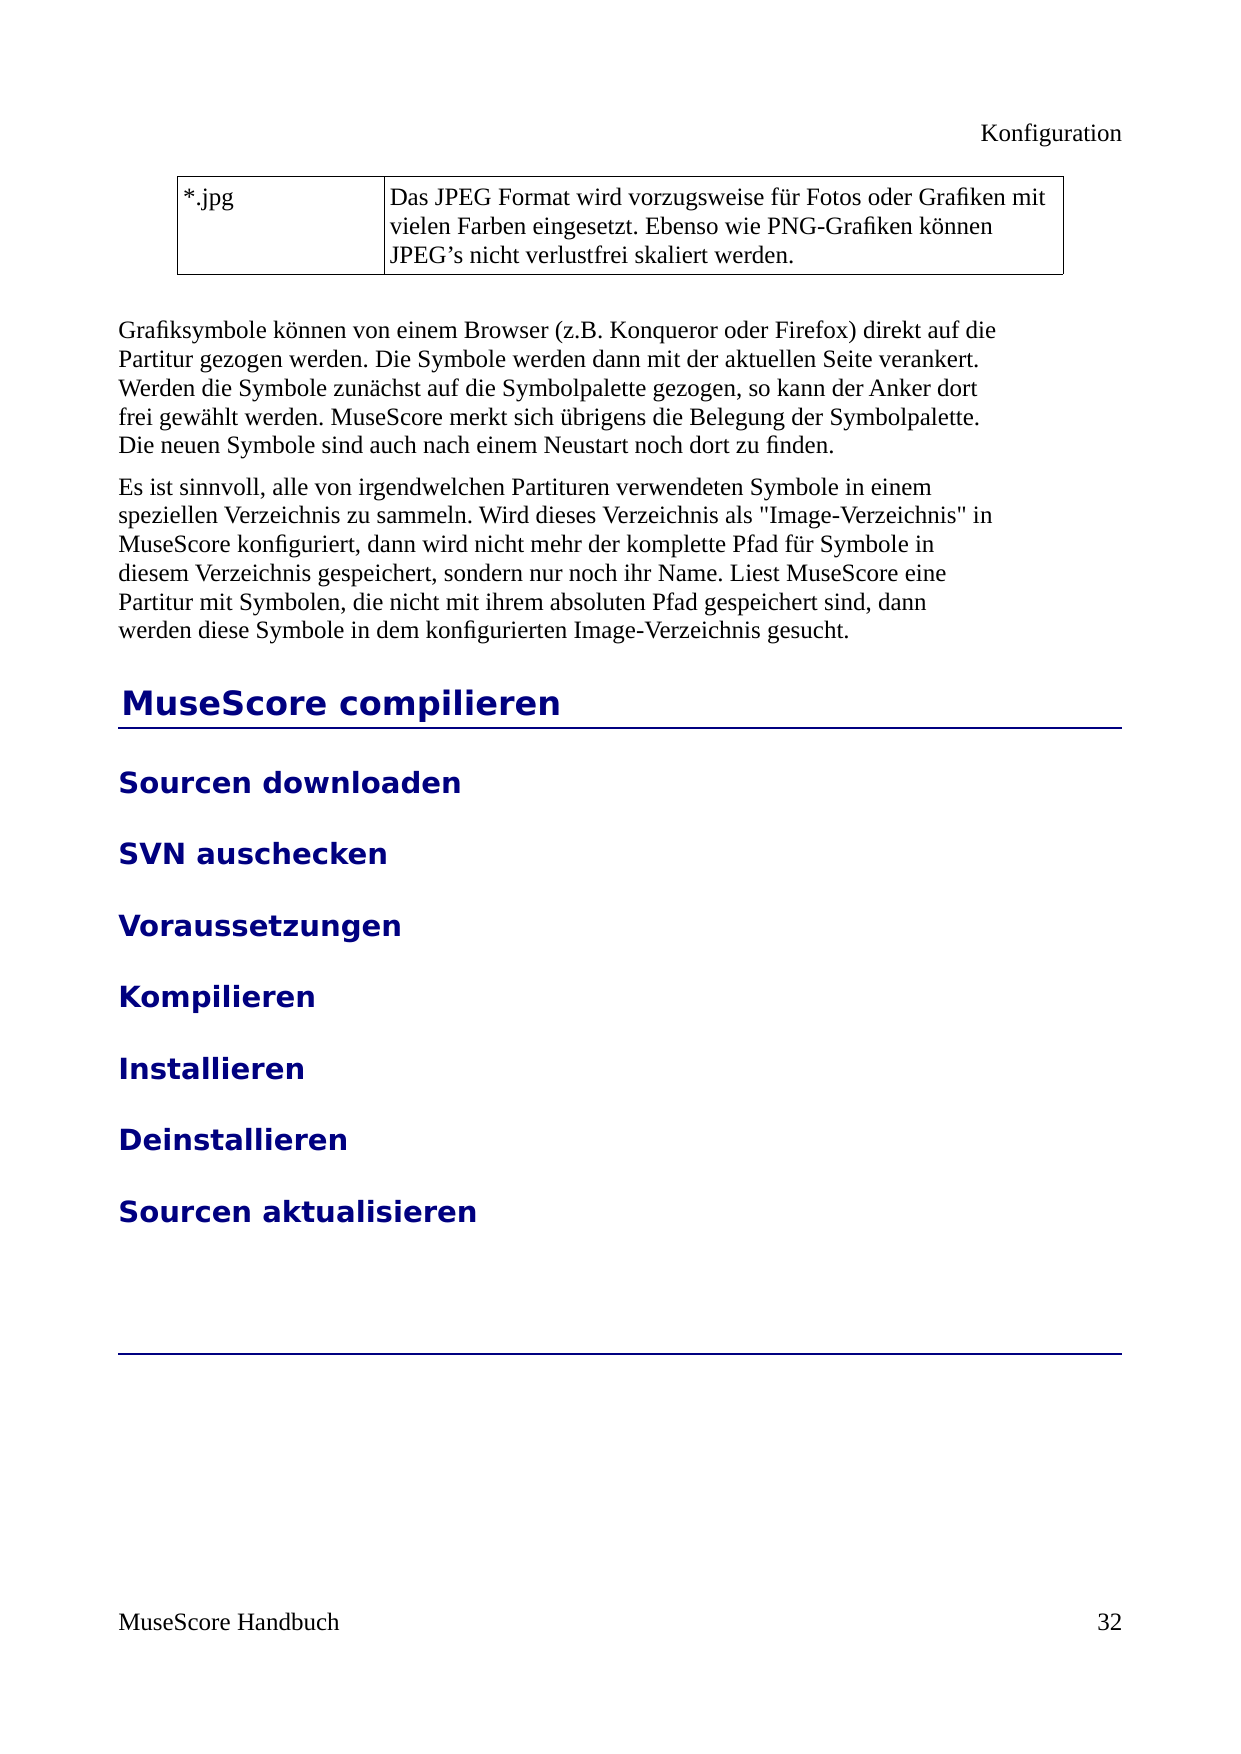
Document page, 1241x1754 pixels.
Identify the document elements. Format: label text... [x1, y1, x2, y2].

subtitle Kompilieren [118, 981, 1122, 1014]
text Es ist sinnvoll, alle von irgendwelchen Partituren verwendeten Symbole in einem speziellen Verzeichnis zu sammeln. Wird dieses Verzeichnis als "Image-Verzeichnis" in MuseScore konﬁguriert, dann wird nicht mehr der komplette Pfad für Symbole in diesem Verzeichnis gespeichert, sondern nur noch ihr Name. Liest MuseScore eine Partitur mit Symbolen, die nicht mit ihrem absoluten Pfad gespeichert sind, dann werden diese Symbole in dem konﬁgurierten Image-Verzeichnis gesucht. [118, 472, 1004, 644]
subtitle Voraussetzungen [118, 909, 1122, 943]
subtitle SVN auschecken [118, 838, 1122, 872]
subtitle MuseScore compilieren [118, 682, 1122, 727]
subtitle Deinstallieren [118, 1123, 1122, 1157]
table_cell *.jpg [178, 177, 384, 274]
subtitle Sourcen aktualisieren [118, 1195, 1122, 1229]
subtitle Sourcen downloaden [118, 766, 1122, 800]
subtitle Installieren [118, 1052, 1122, 1086]
table_cell Das JPEG Format wird vorzugsweise für Fotos oder Graﬁken mit vielen Farben eingesetzt. Ebenso wie PNG-Graﬁken können JPEG’s nicht verlustfrei skaliert werden. [385, 177, 1063, 274]
text Graﬁksymbole können von einem Browser (z.B. Konqueror oder Firefox) direkt auf die Partitur gezogen werden. Die Symbole werden dann mit der aktuellen Seite verankert. Werden die Symbole zunächst auf die Symbolpalette gezogen, so kann der Anker dort frei gewählt werden. MuseScore merkt sich übrigens die Belegung der Symbolpalette. Die neuen Symbole sind auch nach einem Neustart noch dort zu ﬁnden. [118, 316, 1004, 459]
